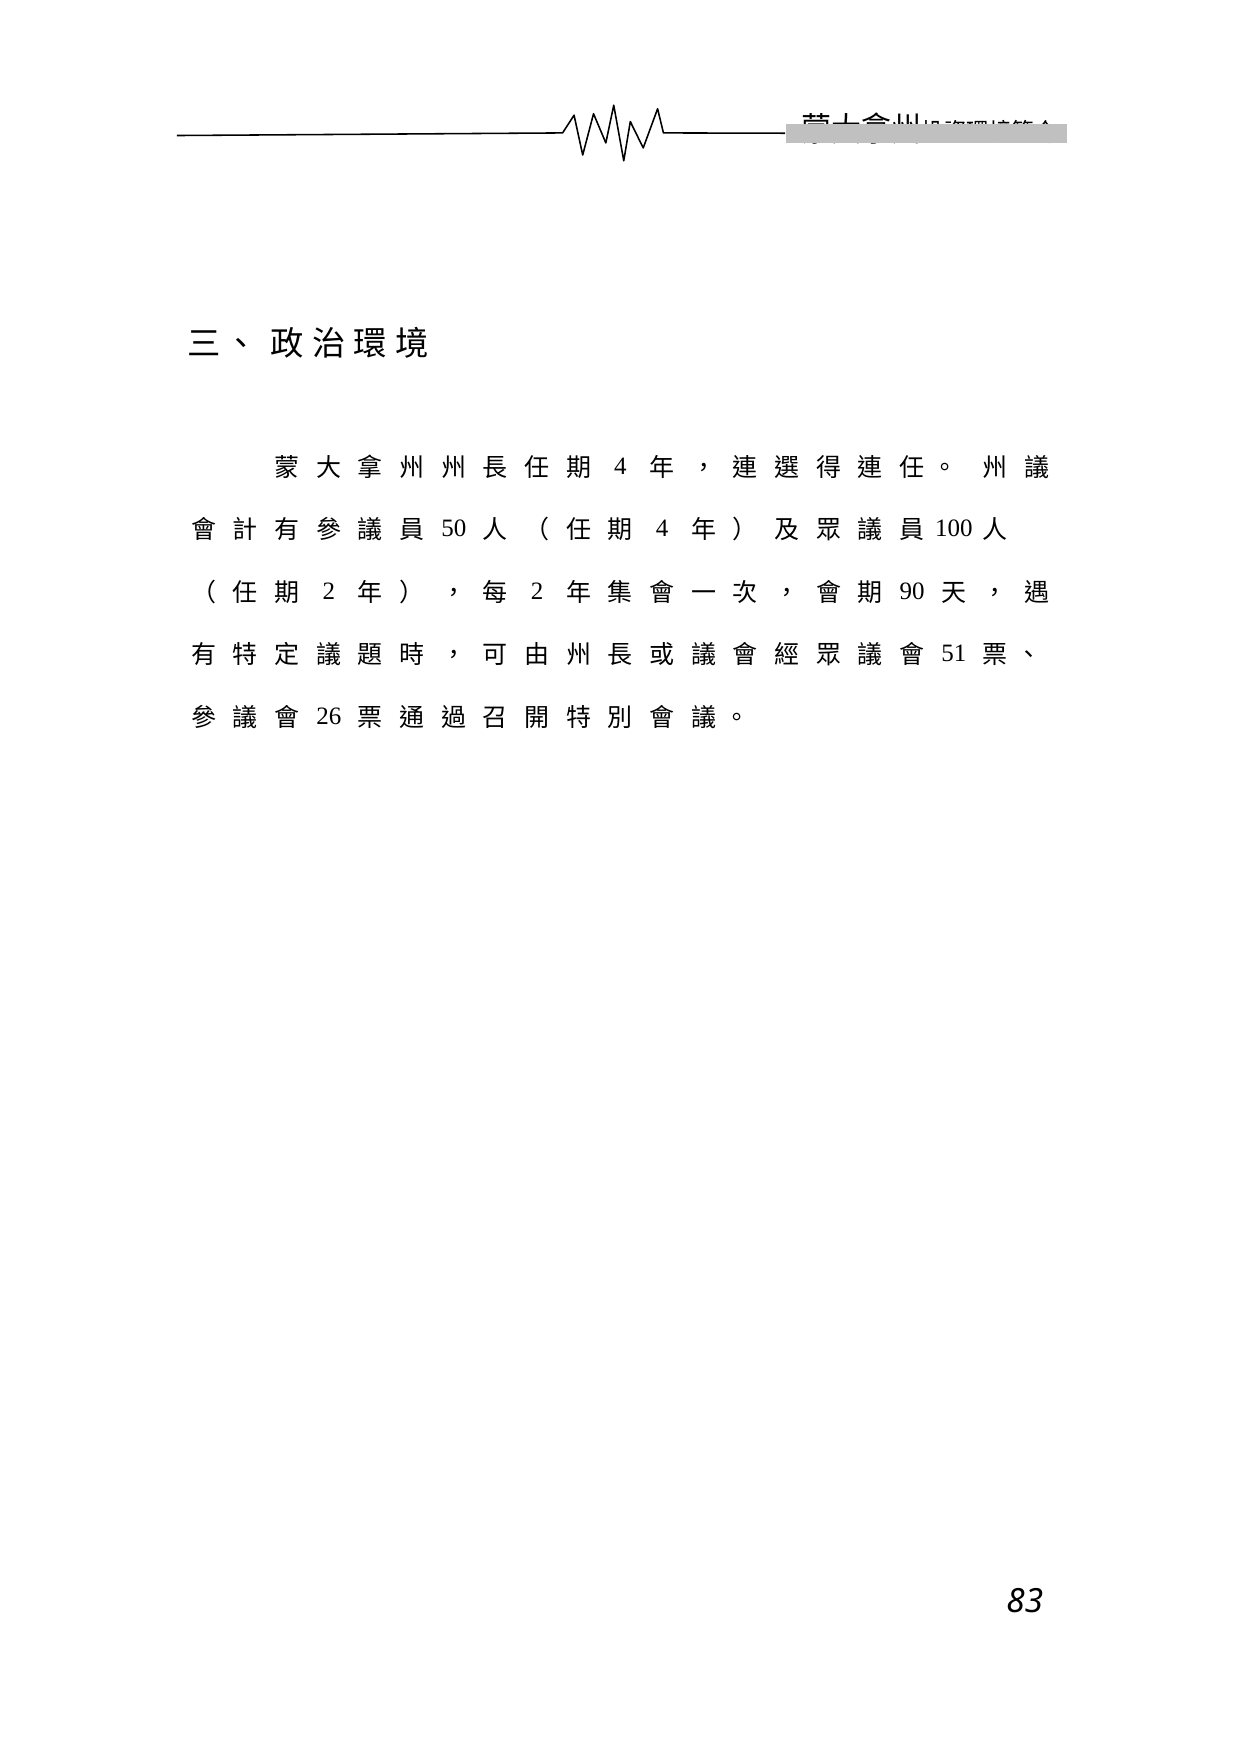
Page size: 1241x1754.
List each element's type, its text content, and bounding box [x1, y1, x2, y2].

text 三、政治環境 [183, 299, 1058, 361]
text 蒙大拿州州長任期4年，連選得連任。州議會計有參議員50人（任期4年）及眾議員100人（任期2年），每2年集會一次，會期90天，遇有特定議題時，可由州長或議會經眾議會51票、參議會26票通過召開特別會議。 [183, 424, 1058, 736]
